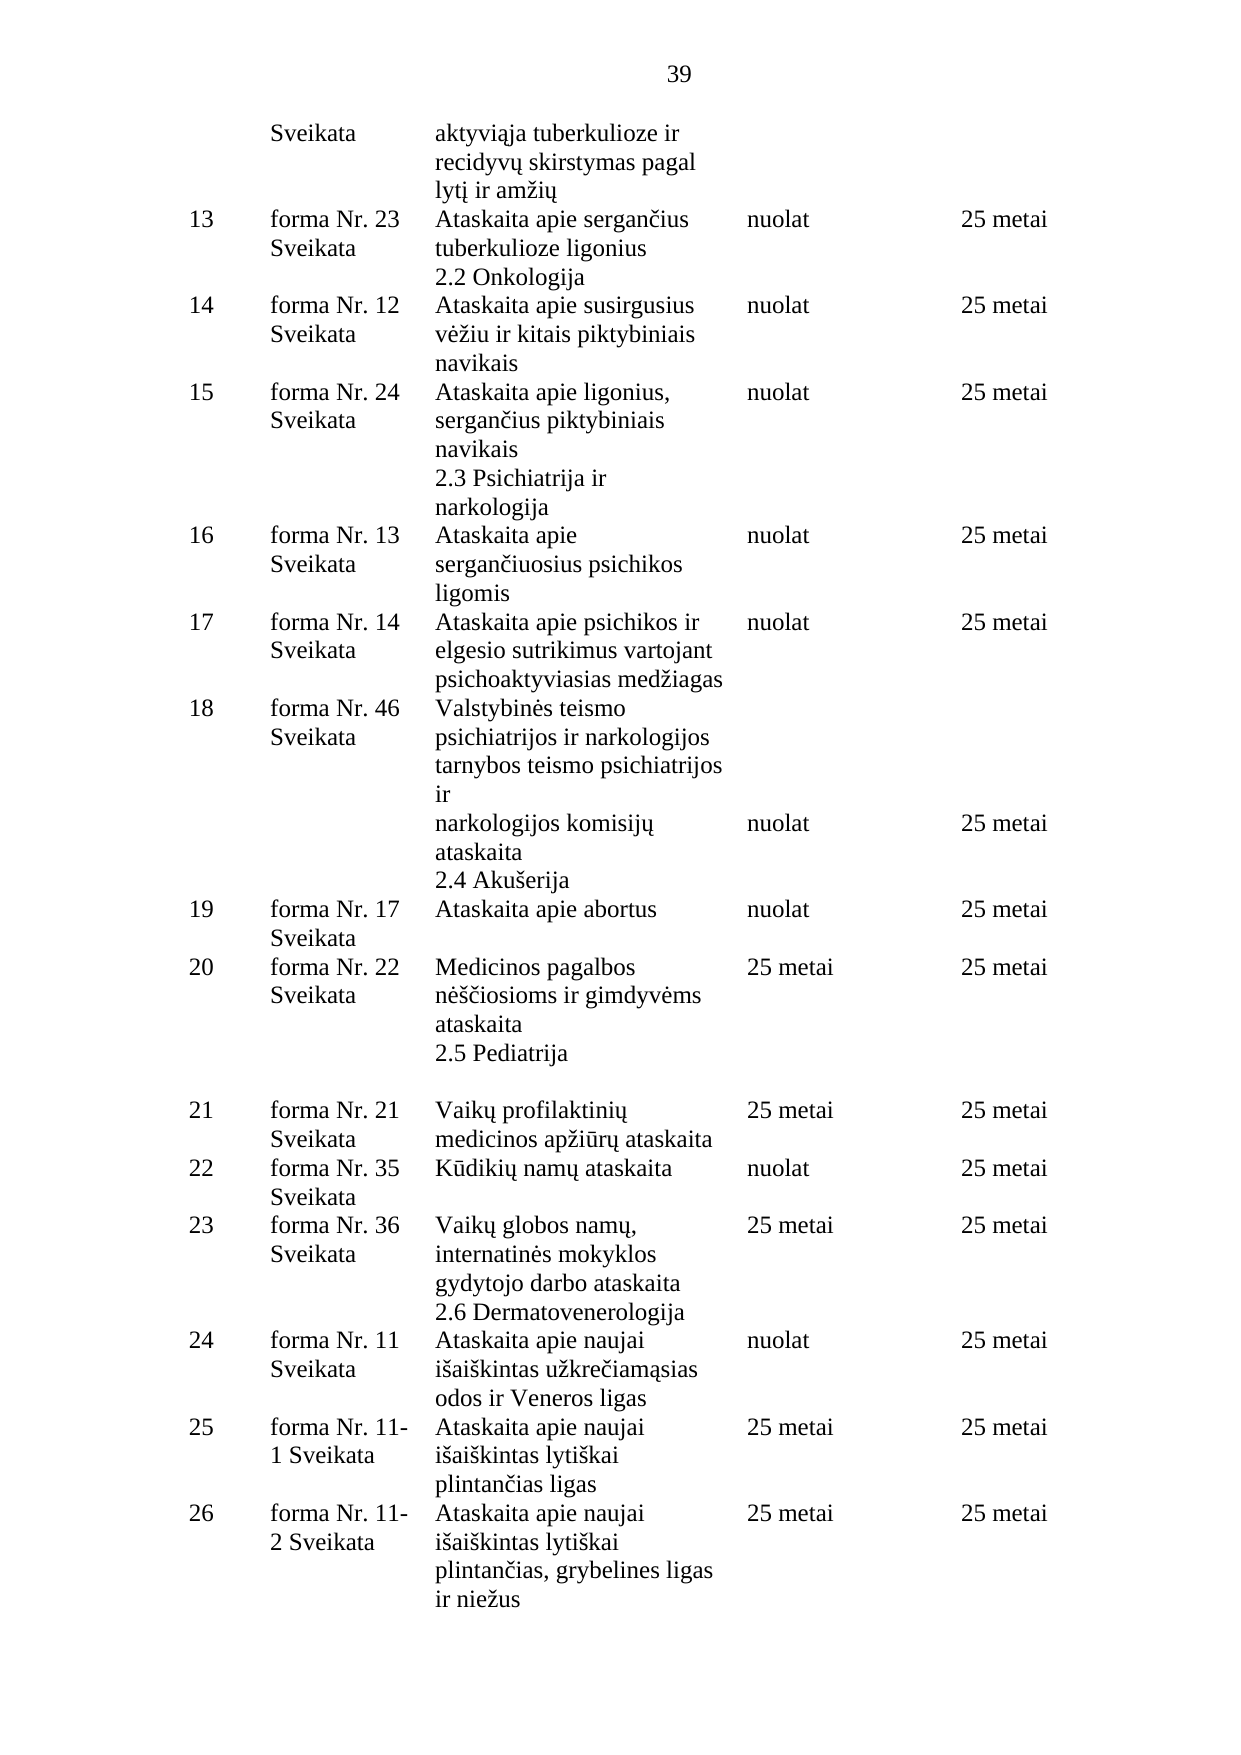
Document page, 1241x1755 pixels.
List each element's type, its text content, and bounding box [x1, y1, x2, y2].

table_cell Ataskaita apie naujai išaiškintas lytiškai plintančias ligas [424, 1412, 736, 1498]
table_cell 25 metai [736, 1412, 949, 1498]
table_cell [424, 1067, 736, 1096]
table_cell 25 metai [950, 1326, 1181, 1412]
table_cell 2.3 Psichiatrija ir narkologija [424, 463, 736, 521]
table_cell Ataskaita apie ligonius, sergančius piktybiniais navikais [424, 377, 736, 463]
table_cell 25 metai [950, 1096, 1181, 1153]
table_cell Kūdikių namų ataskaita [424, 1153, 736, 1211]
table_cell [177, 1297, 259, 1326]
table_cell Vaikų globos namų, internatinės mokyklos gydytojo darbo ataskaita [424, 1211, 736, 1297]
table_cell forma Nr. 23 Sveikata [259, 204, 424, 262]
table_cell 2.4 Akušerija [424, 866, 736, 894]
table_cell 26 [177, 1498, 259, 1613]
table_cell [259, 463, 424, 521]
table_cell forma Nr. 22 Sveikata [259, 952, 424, 1038]
table_cell Medicinos pagalbos nėščiosioms ir gimdyvėms ataskaita [424, 952, 736, 1038]
table_cell [950, 866, 1181, 894]
table_cell nuolat [736, 894, 949, 952]
table_cell 2.6 Dermatovenerologija [424, 1297, 736, 1326]
table_cell Ataskaita apie susirgusius vėžiu ir kitais piktybiniais navikais [424, 291, 736, 377]
table_cell [950, 1038, 1181, 1067]
table_cell [950, 1067, 1181, 1096]
table_cell narkologijos komisijų ataskaita [424, 808, 736, 866]
table_cell 25 metai [950, 204, 1181, 262]
table_cell nuolat [736, 521, 949, 607]
table_cell [950, 693, 1181, 808]
table_cell [736, 262, 949, 291]
table_cell [259, 1038, 424, 1067]
table_cell [736, 1297, 949, 1326]
table_cell [259, 1297, 424, 1326]
table_cell Sveikata [259, 118, 424, 204]
table_cell [736, 1038, 949, 1067]
table_cell 25 metai [736, 1211, 949, 1297]
table_cell [177, 866, 259, 894]
table_cell [177, 463, 259, 521]
table_cell [259, 1067, 424, 1096]
table_cell forma Nr. 14 Sveikata [259, 607, 424, 693]
table_cell forma Nr. 11-2 Sveikata [259, 1498, 424, 1613]
table_cell forma Nr. 17 Sveikata [259, 894, 424, 952]
table_cell 25 metai [950, 607, 1181, 693]
table_cell forma Nr. 11 Sveikata [259, 1326, 424, 1412]
table_cell Ataskaita apie sergančius tuberkulioze ligonius [424, 204, 736, 262]
table_cell forma Nr. 46 Sveikata [259, 693, 424, 808]
table_cell 17 [177, 607, 259, 693]
table_cell Ataskaita apie abortus [424, 894, 736, 952]
table_cell 20 [177, 952, 259, 1038]
table_cell 25 metai [950, 291, 1181, 377]
table_cell 25 [177, 1412, 259, 1498]
table_cell [736, 693, 949, 808]
table_cell 25 metai [950, 521, 1181, 607]
table_cell nuolat [736, 1153, 949, 1211]
table_cell nuolat [736, 1326, 949, 1412]
table_cell Vaikų profilaktinių medicinos apžiūrų ataskaita [424, 1096, 736, 1153]
table_cell [736, 1067, 949, 1096]
table_cell [259, 866, 424, 894]
table_cell [950, 1297, 1181, 1326]
table_cell 25 metai [950, 894, 1181, 952]
table_cell forma Nr. 12 Sveikata [259, 291, 424, 377]
table_cell nuolat [736, 808, 949, 866]
table_cell [950, 262, 1181, 291]
table_cell Ataskaita apie naujai išaiškintas užkrečiamąsias odos ir Veneros ligas [424, 1326, 736, 1412]
table_cell [177, 1038, 259, 1067]
table_cell 13 [177, 204, 259, 262]
table_cell Ataskaita apie sergančiuosius psichikos ligomis [424, 521, 736, 607]
table_cell Ataskaita apie psichikos ir elgesio sutrikimus vartojant psichoaktyviasias medžiagas [424, 607, 736, 693]
table_cell 16 [177, 521, 259, 607]
table_cell [950, 463, 1181, 521]
table_cell [177, 118, 259, 204]
table_cell [177, 1067, 259, 1096]
table_cell forma Nr. 35 Sveikata [259, 1153, 424, 1211]
table_cell [950, 118, 1181, 204]
table_cell 25 metai [950, 952, 1181, 1038]
table_cell 25 metai [950, 1498, 1181, 1613]
table_cell forma Nr. 13 Sveikata [259, 521, 424, 607]
table_cell forma Nr. 21 Sveikata [259, 1096, 424, 1153]
table_cell 18 [177, 693, 259, 808]
table_cell forma Nr. 36 Sveikata [259, 1211, 424, 1297]
table_cell 2.2 Onkologija [424, 262, 736, 291]
table_cell Valstybinės teismo psichiatrijos ir narkologijos tarnybos teismo psichiatrijos ir [424, 693, 736, 808]
table_cell 25 metai [736, 1096, 949, 1153]
table_cell 25 metai [950, 1153, 1181, 1211]
table_cell 21 [177, 1096, 259, 1153]
table_cell [736, 463, 949, 521]
table_cell 25 metai [950, 1412, 1181, 1498]
table_cell nuolat [736, 204, 949, 262]
table_cell 2.5 Pediatrija [424, 1038, 736, 1067]
table_cell 25 metai [736, 952, 949, 1038]
table_cell Ataskaita apie naujai išaiškintas lytiškai plintančias, grybelines ligas ir niežus [424, 1498, 736, 1613]
table_cell [736, 118, 949, 204]
table_cell 25 metai [736, 1498, 949, 1613]
table_cell 14 [177, 291, 259, 377]
table_cell 25 metai [950, 1211, 1181, 1297]
table_cell forma Nr. 11-1 Sveikata [259, 1412, 424, 1498]
table_cell 24 [177, 1326, 259, 1412]
table_cell aktyviąja tuberkulioze ir recidyvų skirstymas pagal lytį ir amžių [424, 118, 736, 204]
table_cell forma Nr. 24 Sveikata [259, 377, 424, 463]
table_cell [259, 808, 424, 866]
table_cell 25 metai [950, 808, 1181, 866]
table_cell [259, 262, 424, 291]
table_cell [177, 262, 259, 291]
table_cell [177, 808, 259, 866]
table_cell 22 [177, 1153, 259, 1211]
table_cell 15 [177, 377, 259, 463]
table_cell 19 [177, 894, 259, 952]
table_cell nuolat [736, 291, 949, 377]
table_cell [736, 866, 949, 894]
table_cell 25 metai [950, 377, 1181, 463]
table_cell 23 [177, 1211, 259, 1297]
table_cell nuolat [736, 377, 949, 463]
table_cell nuolat [736, 607, 949, 693]
